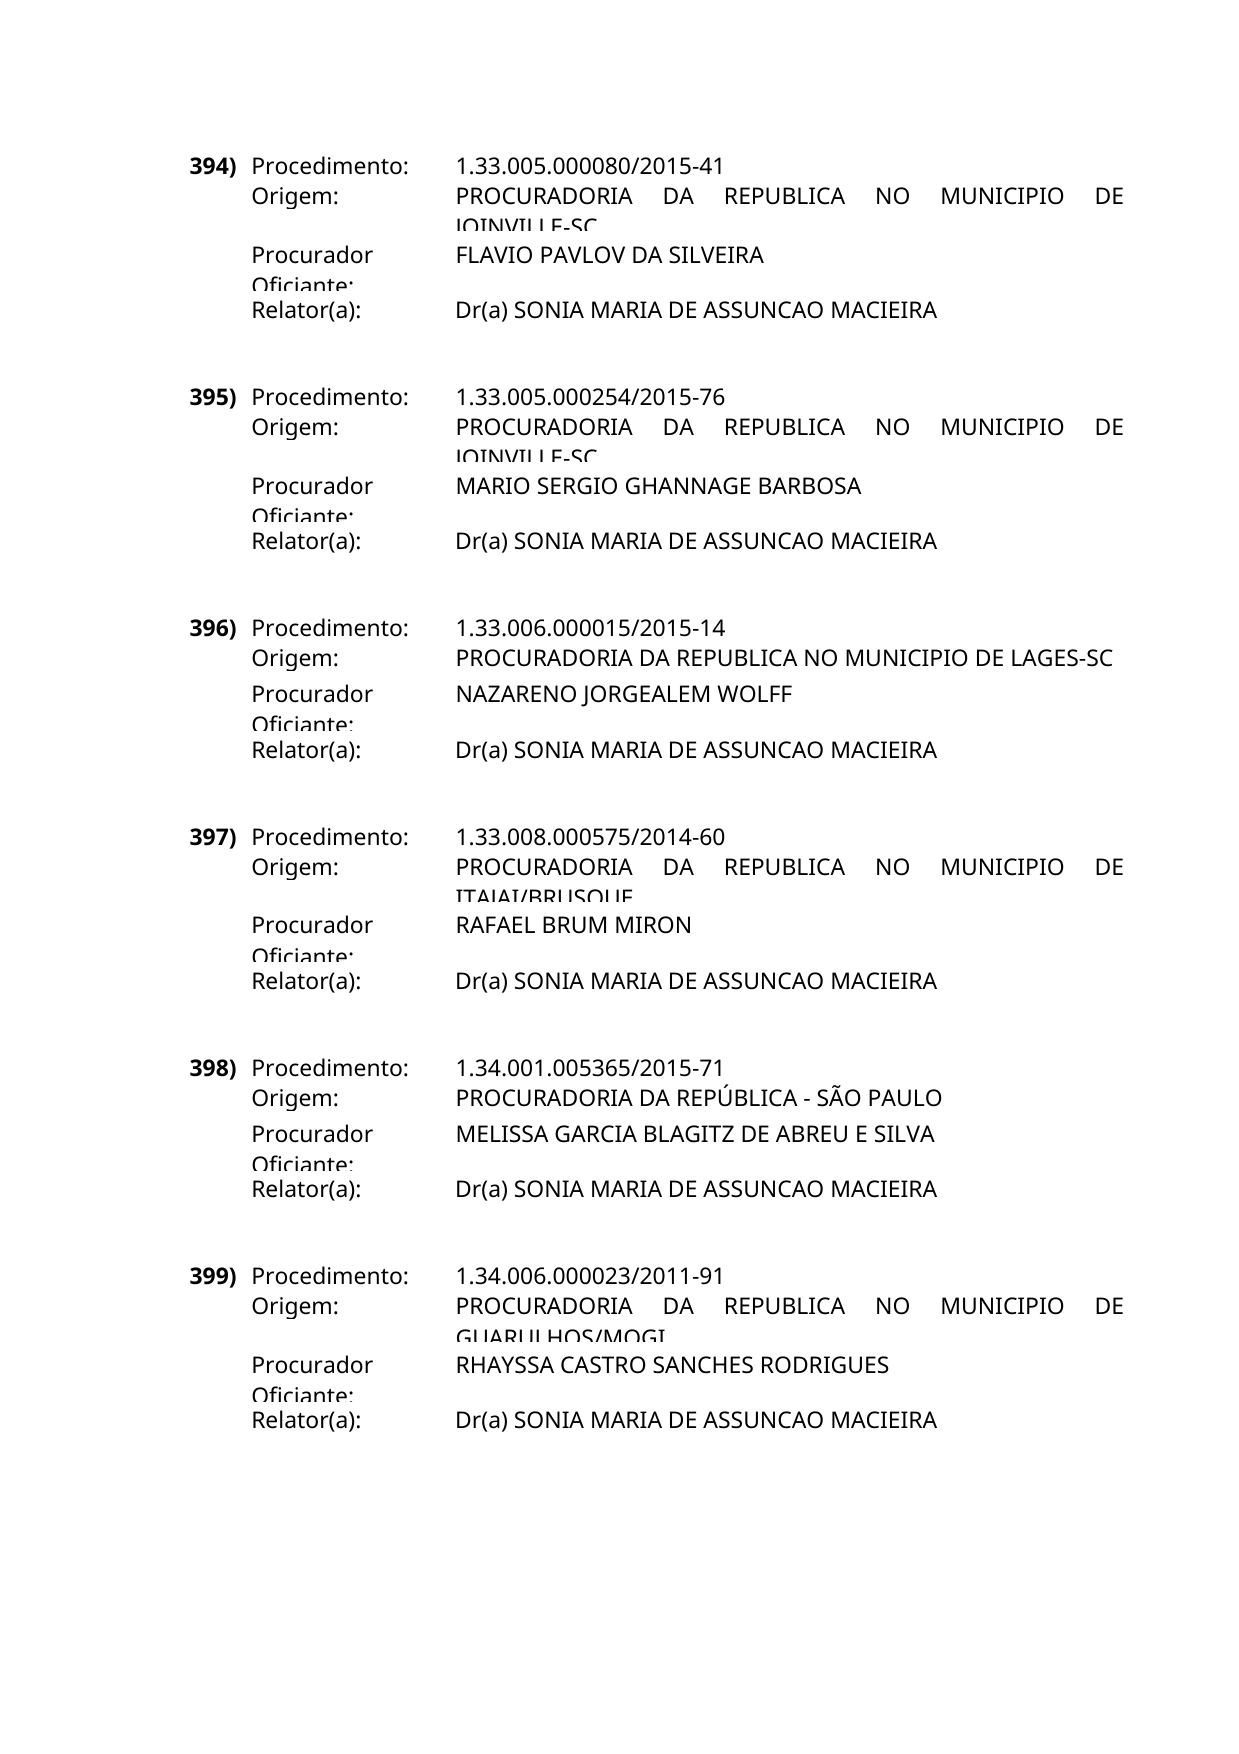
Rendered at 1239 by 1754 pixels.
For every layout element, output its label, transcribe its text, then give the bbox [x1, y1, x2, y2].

table_cell NAZARENO JORGEALEM WOLFF [455, 678, 1124, 729]
table_cell [1125, 1203, 1239, 1260]
table_cell [0, 821, 189, 849]
table_cell [1125, 671, 1239, 678]
table_cell [189, 525, 251, 555]
table_cell MELISSA GARCIA BLAGITZ DE ABREU E SILVA [455, 1118, 1124, 1169]
table_cell [455, 324, 1124, 381]
table_cell [1125, 180, 1239, 208]
table_cell [251, 734, 1124, 764]
table_cell [251, 902, 455, 909]
table_cell [0, 381, 189, 409]
table_cell Origem: [251, 180, 455, 208]
table_cell [189, 1341, 251, 1349]
table_cell Procurador Oficiante: [251, 1349, 455, 1401]
table_cell [251, 1319, 455, 1341]
table_cell [189, 1349, 251, 1400]
table_header [0, 0, 189, 150]
table_cell [0, 1082, 189, 1110]
table_cell [251, 462, 455, 469]
table_cell [189, 462, 251, 469]
table_cell [1125, 995, 1239, 1052]
table_cell [0, 1052, 189, 1080]
table_header [251, 0, 455, 150]
table_cell Procedimento: [251, 612, 455, 641]
table_cell 398) [189, 1052, 251, 1080]
table_cell PROCURADORIA DA REPUBLICA NO MUNICIPIO DE ITAJAI/BRUSQUE [455, 851, 1124, 902]
table_header Dr(a) SONIA MARIA DE ASSUNCAO MACIEIRA [455, 1404, 1122, 1433]
table_cell [189, 1173, 251, 1203]
table_cell [0, 1290, 189, 1319]
table_cell [1125, 1341, 1239, 1349]
table_cell [251, 525, 1124, 555]
table_cell [251, 231, 455, 238]
table_cell [189, 440, 251, 462]
table_header Dr(a) SONIA MARIA DE ASSUNCAO MACIEIRA [455, 1173, 1122, 1202]
table_cell [455, 1341, 1124, 1349]
table_cell [189, 1118, 251, 1169]
table_cell PROCURADORIA DA REPUBLICA NO MUNICIPIO DE JOINVILLE-SC [455, 411, 1124, 462]
table_cell [0, 1260, 189, 1289]
table_cell [0, 1110, 189, 1118]
table_cell [455, 555, 1124, 612]
table_cell [189, 1110, 251, 1118]
table_cell Procedimento: [251, 1052, 455, 1080]
table_cell [189, 411, 251, 439]
table_cell Procurador Oficiante: [251, 1118, 455, 1170]
table_cell [251, 764, 455, 821]
table_cell Procedimento: [251, 821, 455, 849]
table_cell [0, 1118, 189, 1169]
table_cell [251, 1203, 455, 1260]
table_cell [251, 440, 455, 462]
table_cell Origem: [251, 642, 455, 671]
table_cell 1.33.006.000015/2015-14 [455, 612, 1124, 641]
table_header Dr(a) SONIA MARIA DE ASSUNCAO MACIEIRA [455, 294, 1122, 323]
table_cell RAFAEL BRUM MIRON [455, 909, 1124, 960]
table_cell [0, 180, 189, 208]
table_header Dr(a) SONIA MARIA DE ASSUNCAO MACIEIRA [455, 525, 1122, 554]
table_cell [189, 995, 251, 1052]
table_cell [0, 1349, 189, 1400]
table_cell 1.33.008.000575/2014-60 [455, 821, 1124, 849]
table_cell [455, 671, 1124, 678]
table_cell [189, 324, 251, 381]
table_cell MARIO SERGIO GHANNAGE BARBOSA [455, 470, 1124, 521]
table_header Relator(a): [251, 1404, 455, 1433]
table_cell [0, 294, 189, 324]
table_cell [0, 995, 189, 1052]
table_header [455, 0, 1124, 150]
table_cell [1125, 381, 1239, 409]
table_cell [1125, 879, 1239, 902]
table_cell [189, 1082, 251, 1110]
table_cell [251, 324, 455, 381]
table_cell [189, 555, 251, 612]
table_cell Procurador Oficiante: [251, 909, 455, 962]
table_cell [189, 642, 251, 671]
table_cell [189, 879, 251, 902]
table_cell [1125, 1319, 1239, 1341]
table_cell [189, 209, 251, 231]
table_cell [251, 1110, 455, 1118]
table_cell [251, 209, 455, 231]
table_cell [1125, 1082, 1239, 1110]
table_cell [189, 1404, 251, 1434]
table_cell Origem: [251, 1082, 455, 1110]
table_cell 1.34.001.005365/2015-71 [455, 1052, 1124, 1080]
table_cell [1125, 1118, 1239, 1169]
table_cell [189, 231, 251, 238]
table_cell [1125, 1052, 1239, 1080]
table_cell [1125, 411, 1239, 439]
table_cell [1125, 470, 1239, 521]
table_cell [1125, 612, 1239, 641]
table_cell [251, 294, 1124, 324]
table_cell [189, 1203, 251, 1260]
table_cell [251, 879, 455, 902]
table_cell 397) [189, 821, 251, 849]
table_cell [0, 909, 189, 960]
table_cell [189, 1319, 251, 1341]
table_cell [0, 209, 189, 231]
table_header [1125, 0, 1239, 150]
table_cell [0, 642, 189, 671]
table_cell Procurador Oficiante: [251, 239, 455, 291]
table_cell [1125, 965, 1239, 995]
table_cell [0, 879, 189, 902]
table_cell [1125, 555, 1239, 612]
table_cell [189, 239, 251, 289]
table_cell [1125, 324, 1239, 381]
table_cell [189, 902, 251, 909]
table_cell [189, 734, 251, 764]
table_cell [0, 1341, 189, 1349]
table_cell [0, 1203, 189, 1260]
table_cell 1.33.005.000080/2015-41 [455, 150, 1124, 178]
table_cell Origem: [251, 1290, 455, 1319]
table_cell [0, 324, 189, 381]
table_cell PROCURADORIA DA REPUBLICA NO MUNICIPIO DE LAGES-SC [455, 642, 1124, 671]
table_cell 1.33.005.000254/2015-76 [455, 381, 1124, 409]
table_cell Procurador Oficiante: [251, 470, 455, 522]
table_cell Procedimento: [251, 150, 455, 178]
table_cell [1125, 902, 1239, 909]
table_cell [455, 1110, 1124, 1118]
table_cell [189, 294, 251, 324]
table_cell Procedimento: [251, 1260, 455, 1289]
table_header Relator(a): [251, 734, 455, 762]
table_cell [1125, 294, 1239, 324]
table_header Dr(a) SONIA MARIA DE ASSUNCAO MACIEIRA [455, 734, 1122, 762]
table_cell [0, 965, 189, 995]
table_cell [0, 239, 189, 289]
table_cell [251, 995, 455, 1052]
table_cell [189, 965, 251, 995]
table_cell [455, 1203, 1124, 1260]
table_header [189, 0, 251, 150]
table_cell [0, 734, 189, 764]
table_cell [189, 671, 251, 678]
table_cell 399) [189, 1260, 251, 1289]
table_cell 394) [189, 150, 251, 178]
table_cell RHAYSSA CASTRO SANCHES RODRIGUES [455, 1349, 1124, 1400]
table_cell [0, 671, 189, 678]
table_cell [0, 525, 189, 555]
table_cell [251, 671, 455, 678]
table_header Relator(a): [251, 294, 455, 323]
table_cell PROCURADORIA DA REPUBLICA NO MUNICIPIO DE GUARULHOS/MOGI [455, 1290, 1124, 1341]
table_cell Origem: [251, 851, 455, 879]
table_cell PROCURADORIA DA REPUBLICA NO MUNICIPIO DE JOINVILLE-SC [455, 180, 1124, 231]
table_cell [1125, 440, 1239, 462]
table_cell [1125, 1349, 1239, 1400]
table_cell [1125, 851, 1239, 879]
table_cell [189, 764, 251, 821]
table_cell [0, 1319, 189, 1341]
table_cell PROCURADORIA DA REPÚBLICA - SÃO PAULO [455, 1082, 1124, 1110]
table_cell [455, 902, 1124, 909]
table_cell [455, 231, 1124, 238]
table_cell [0, 612, 189, 641]
table_cell [0, 1173, 189, 1203]
table_cell [0, 1404, 189, 1434]
table_cell [1125, 150, 1239, 178]
table_cell Origem: [251, 411, 455, 439]
table_cell [189, 180, 251, 208]
table_cell [1125, 642, 1239, 671]
table_cell [0, 440, 189, 462]
table_cell [1125, 734, 1239, 764]
table_cell [0, 462, 189, 469]
table_cell 1.34.006.000023/2011-91 [455, 1260, 1124, 1289]
table_cell [0, 150, 189, 178]
table_cell [0, 411, 189, 439]
table_cell [1125, 1290, 1239, 1319]
table_header Dr(a) SONIA MARIA DE ASSUNCAO MACIEIRA [455, 965, 1122, 993]
table_header Relator(a): [251, 1173, 455, 1202]
table_cell [455, 462, 1124, 469]
table_cell [1125, 1260, 1239, 1289]
table_cell [251, 555, 455, 612]
table_cell [0, 851, 189, 879]
table_cell [1125, 1110, 1239, 1118]
table_cell [1125, 462, 1239, 469]
table_cell [189, 470, 251, 521]
table_cell [1125, 231, 1239, 238]
table_cell Procedimento: [251, 381, 455, 409]
table_cell [1125, 1404, 1239, 1434]
table_cell [0, 470, 189, 521]
table_cell [1125, 209, 1239, 231]
table_cell [189, 678, 251, 729]
table_cell [1125, 821, 1239, 849]
table_cell FLAVIO PAVLOV DA SILVEIRA [455, 239, 1124, 289]
table_cell [0, 902, 189, 909]
table_cell 396) [189, 612, 251, 641]
table_header Relator(a): [251, 965, 455, 993]
table_cell [0, 764, 189, 821]
table_cell [1125, 764, 1239, 821]
table_cell Procurador Oficiante: [251, 678, 455, 731]
table_cell [189, 1290, 251, 1319]
table_cell [1125, 1173, 1239, 1203]
table_cell [1125, 678, 1239, 729]
table_header Relator(a): [251, 525, 455, 554]
table_cell [0, 678, 189, 729]
table_cell [0, 231, 189, 238]
table_cell [0, 555, 189, 612]
table_cell [251, 1341, 455, 1349]
table_cell [189, 851, 251, 879]
table_cell [455, 995, 1124, 1052]
table_cell [455, 764, 1124, 821]
table_cell [189, 909, 251, 960]
table_cell [1125, 525, 1239, 555]
table_cell 395) [189, 381, 251, 409]
table_cell [1125, 239, 1239, 289]
table_cell [1125, 909, 1239, 960]
